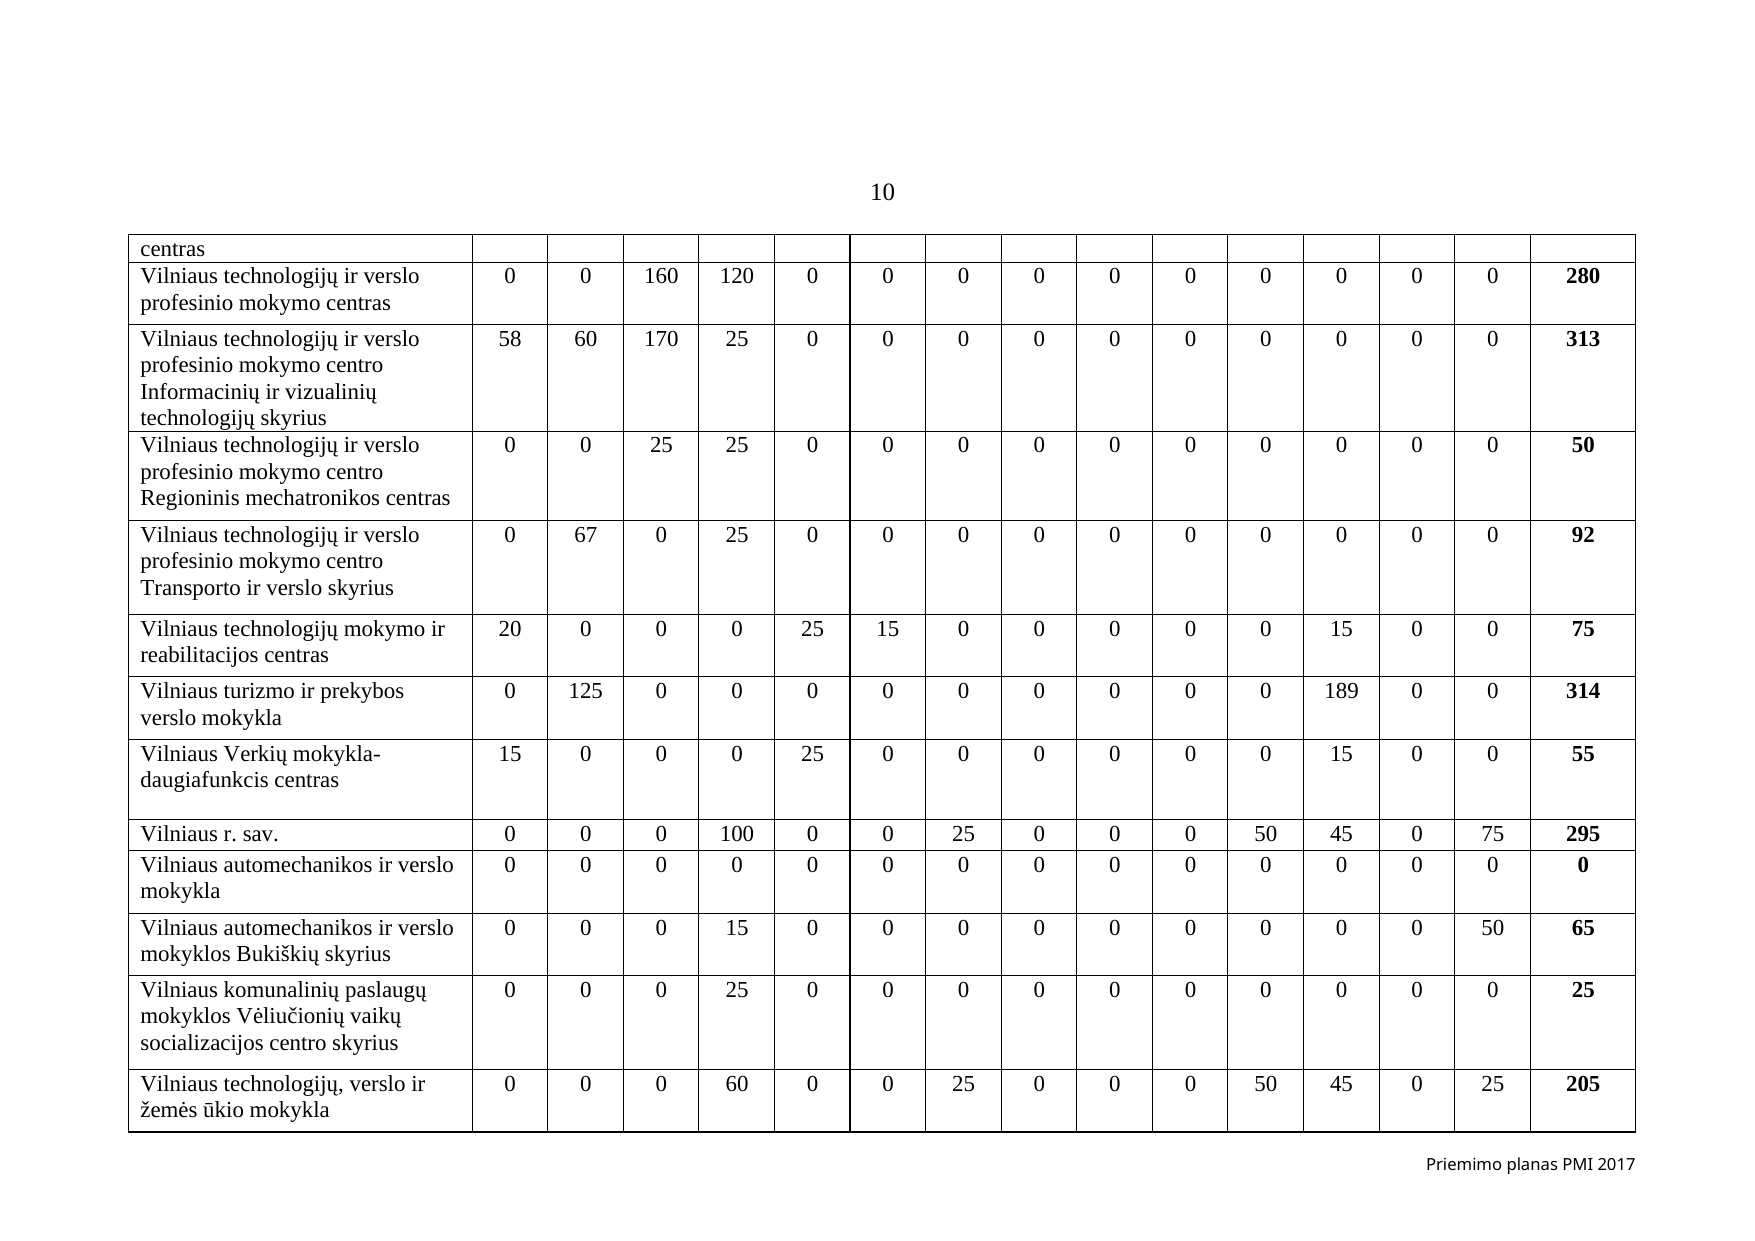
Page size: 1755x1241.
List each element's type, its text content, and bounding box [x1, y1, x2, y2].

table_cell 25 [624, 432, 698, 520]
table_cell Vilniaus automechanikos ir verslo mokyklos Bukiškių skyrius [129, 914, 472, 975]
table_cell 0 [926, 432, 1001, 520]
table_cell 0 [473, 976, 547, 1069]
table_cell Vilniaus technologijų ir verslo profesinio mokymo centras [129, 263, 472, 324]
table_cell 0 [1455, 432, 1530, 520]
table_cell 0 [926, 325, 1001, 431]
table_cell Vilniaus komunalinių paslaugų mokyklos Vėliučionių vaikų socializacijos centro skyrius [129, 976, 472, 1069]
table_cell 0 [775, 263, 849, 324]
table_cell 0 [1380, 1070, 1454, 1131]
table_cell 0 [699, 615, 774, 676]
table_cell 0 [548, 432, 623, 520]
table_cell 0 [775, 851, 849, 913]
table_cell 0 [1228, 914, 1303, 975]
table_cell 50 [1455, 914, 1530, 975]
table_cell Vilniaus turizmo ir prekybos verslo mokykla [129, 677, 472, 739]
table_cell 0 [851, 677, 925, 739]
table_cell [548, 235, 623, 262]
table_cell 0 [851, 976, 925, 1069]
table_cell 0 [1380, 914, 1454, 975]
table_cell 0 [775, 820, 849, 850]
table_cell 60 [548, 325, 623, 431]
table_cell 0 [473, 851, 547, 913]
table_cell 0 [926, 263, 1001, 324]
table_cell 0 [624, 521, 698, 614]
table_cell 0 [1077, 976, 1152, 1069]
table_cell 100 [699, 820, 774, 850]
table_cell [624, 235, 698, 262]
table_cell 25 [775, 615, 849, 676]
table_cell 0 [1531, 851, 1635, 913]
table_cell 0 [1002, 914, 1076, 975]
table_cell 0 [624, 740, 698, 819]
table_cell 0 [1077, 914, 1152, 975]
table_cell 0 [1077, 615, 1152, 676]
table_cell 0 [1380, 851, 1454, 913]
table_cell 160 [624, 263, 698, 324]
table_cell centras [129, 235, 472, 262]
table_cell 25 [1455, 1070, 1530, 1131]
table_cell 67 [548, 521, 623, 614]
table_cell 0 [775, 432, 849, 520]
table_cell 0 [624, 615, 698, 676]
table_cell 0 [548, 740, 623, 819]
table_cell 25 [775, 740, 849, 819]
table_cell [851, 235, 925, 262]
table_cell [1077, 235, 1152, 262]
table_cell 205 [1531, 1070, 1635, 1131]
table_cell 295 [1531, 820, 1635, 850]
table_cell 0 [1077, 851, 1152, 913]
table_cell 0 [473, 677, 547, 739]
table_cell 25 [699, 325, 774, 431]
table_cell 0 [1002, 615, 1076, 676]
table_cell [1228, 235, 1303, 262]
table_cell 0 [1002, 521, 1076, 614]
table_cell 0 [1153, 1070, 1227, 1131]
table_cell 0 [1304, 976, 1379, 1069]
table_cell 280 [1531, 263, 1635, 324]
table_cell 0 [1380, 820, 1454, 850]
table_cell 0 [1077, 432, 1152, 520]
table_cell 0 [1002, 325, 1076, 431]
table_cell 314 [1531, 677, 1635, 739]
table_cell 50 [1531, 432, 1635, 520]
table_cell 25 [1531, 976, 1635, 1069]
table_cell 0 [1077, 740, 1152, 819]
table_cell 0 [1002, 677, 1076, 739]
table_cell Vilniaus Verkių mokykla-daugiafunkcis centras [129, 740, 472, 819]
table_cell 25 [699, 976, 774, 1069]
table_cell 0 [1380, 432, 1454, 520]
table_cell 0 [926, 914, 1001, 975]
table_cell 0 [1153, 851, 1227, 913]
table_cell 0 [548, 851, 623, 913]
table_cell 15 [851, 615, 925, 676]
table_cell [1380, 235, 1454, 262]
table_cell Vilniaus technologijų, verslo ir žemės ūkio mokykla [129, 1070, 472, 1131]
table_cell 0 [851, 263, 925, 324]
table_cell Vilniaus technologijų ir verslo profesinio mokymo centro Informacinių ir vizualinių technologijų skyrius [129, 325, 472, 431]
table_cell 313 [1531, 325, 1635, 431]
table_cell 0 [1002, 976, 1076, 1069]
table_cell 0 [1153, 432, 1227, 520]
table_cell 0 [1380, 615, 1454, 676]
table_cell 0 [548, 820, 623, 850]
table_cell 125 [548, 677, 623, 739]
table_cell Vilniaus technologijų mokymo ir reabilitacijos centras [129, 615, 472, 676]
table_cell 0 [1077, 521, 1152, 614]
table_cell 0 [473, 263, 547, 324]
table_cell 75 [1455, 820, 1530, 850]
table_cell 0 [548, 615, 623, 676]
table_cell 0 [926, 615, 1001, 676]
table_cell [473, 235, 547, 262]
table_cell 25 [699, 521, 774, 614]
table_cell 0 [1153, 820, 1227, 850]
table_cell 0 [1455, 976, 1530, 1069]
table_cell 0 [775, 1070, 849, 1131]
table_cell Vilniaus r. sav. [129, 820, 472, 850]
table_cell 0 [1380, 740, 1454, 819]
table_cell Vilniaus technologijų ir verslo profesinio mokymo centro Regioninis mechatronikos centras [129, 432, 472, 520]
table_cell 0 [699, 851, 774, 913]
table_cell 0 [1304, 325, 1379, 431]
table_cell 0 [1077, 677, 1152, 739]
table_cell 0 [1304, 432, 1379, 520]
table_cell 0 [1455, 677, 1530, 739]
table_cell 0 [624, 677, 698, 739]
table_cell 25 [699, 432, 774, 520]
table_cell 0 [548, 976, 623, 1069]
table_cell 45 [1304, 820, 1379, 850]
table_cell 0 [775, 976, 849, 1069]
table_cell 0 [1077, 325, 1152, 431]
table_cell 15 [1304, 615, 1379, 676]
table_cell 0 [1455, 521, 1530, 614]
table_cell 0 [775, 677, 849, 739]
table_cell 0 [926, 677, 1001, 739]
table_cell 0 [1455, 325, 1530, 431]
table_cell 0 [1153, 521, 1227, 614]
table_cell 0 [1153, 677, 1227, 739]
table_cell 0 [699, 677, 774, 739]
table_cell 50 [1228, 1070, 1303, 1131]
table_cell 0 [1380, 263, 1454, 324]
table_cell 0 [1228, 263, 1303, 324]
table_cell 0 [851, 740, 925, 819]
table_cell 65 [1531, 914, 1635, 975]
table_cell 50 [1228, 820, 1303, 850]
table_cell 0 [1380, 325, 1454, 431]
table_cell 0 [851, 325, 925, 431]
table_cell [699, 235, 774, 262]
table_cell [1304, 235, 1379, 262]
table_cell 58 [473, 325, 547, 431]
table_cell [1455, 235, 1530, 262]
table_cell 20 [473, 615, 547, 676]
table_cell 0 [926, 521, 1001, 614]
table_cell 55 [1531, 740, 1635, 819]
table_cell 0 [1153, 325, 1227, 431]
table_cell 0 [624, 851, 698, 913]
table_cell 0 [473, 1070, 547, 1131]
table_cell Vilniaus technologijų ir verslo profesinio mokymo centro Transporto ir verslo skyrius [129, 521, 472, 614]
table_cell 0 [1077, 1070, 1152, 1131]
table_cell 0 [1380, 976, 1454, 1069]
table_cell 0 [775, 325, 849, 431]
table_cell 0 [699, 740, 774, 819]
table_cell [1002, 235, 1076, 262]
table_cell 0 [624, 976, 698, 1069]
table_cell 0 [1455, 740, 1530, 819]
table_cell 25 [926, 1070, 1001, 1131]
table_cell 0 [1228, 615, 1303, 676]
table_cell 0 [1153, 976, 1227, 1069]
table_cell 45 [1304, 1070, 1379, 1131]
table_cell [1153, 235, 1227, 262]
table_cell 0 [1002, 851, 1076, 913]
table_cell 0 [1455, 263, 1530, 324]
table_cell 92 [1531, 521, 1635, 614]
table_cell 15 [473, 740, 547, 819]
table_cell 170 [624, 325, 698, 431]
table_cell 25 [926, 820, 1001, 850]
table_cell 0 [473, 521, 547, 614]
table_cell 0 [851, 432, 925, 520]
table_cell Vilniaus automechanikos ir verslo mokykla [129, 851, 472, 913]
table_cell 0 [1153, 914, 1227, 975]
table_cell 189 [1304, 677, 1379, 739]
table_cell 0 [1228, 325, 1303, 431]
table_cell 0 [1228, 432, 1303, 520]
table_cell 0 [1228, 976, 1303, 1069]
table_cell 0 [1153, 740, 1227, 819]
table_cell 120 [699, 263, 774, 324]
table_cell 0 [473, 820, 547, 850]
table_cell 0 [1304, 851, 1379, 913]
table_cell 0 [1002, 740, 1076, 819]
table_cell 0 [851, 914, 925, 975]
table_cell 0 [548, 1070, 623, 1131]
table_cell 0 [926, 976, 1001, 1069]
table_cell 0 [473, 432, 547, 520]
table_cell 0 [851, 521, 925, 614]
table_cell 0 [926, 851, 1001, 913]
table_cell [926, 235, 1001, 262]
table_cell 0 [548, 914, 623, 975]
table_cell 0 [473, 914, 547, 975]
table_cell 60 [699, 1070, 774, 1131]
table_cell 15 [699, 914, 774, 975]
table_cell 0 [1002, 432, 1076, 520]
table_cell 0 [851, 1070, 925, 1131]
table_cell 0 [851, 820, 925, 850]
table_cell 15 [1304, 740, 1379, 819]
table_cell 0 [775, 914, 849, 975]
table_cell 0 [1077, 263, 1152, 324]
table_cell 0 [1304, 263, 1379, 324]
table_cell 0 [775, 521, 849, 614]
table_cell 0 [1455, 851, 1530, 913]
table_cell 0 [1153, 263, 1227, 324]
table_cell 0 [1380, 521, 1454, 614]
table_cell 0 [1002, 820, 1076, 850]
table_cell 0 [1304, 521, 1379, 614]
table_cell 0 [1153, 615, 1227, 676]
table_cell 0 [624, 1070, 698, 1131]
table_cell 0 [624, 820, 698, 850]
table_cell 0 [624, 914, 698, 975]
table_cell 0 [1228, 521, 1303, 614]
table_cell 0 [1304, 914, 1379, 975]
table_cell 0 [1228, 740, 1303, 819]
table_cell 75 [1531, 615, 1635, 676]
table_cell 0 [926, 740, 1001, 819]
table_cell 0 [851, 851, 925, 913]
table_cell 0 [1077, 820, 1152, 850]
table_cell 0 [1380, 677, 1454, 739]
table_cell [1531, 235, 1635, 262]
table_cell 0 [1002, 1070, 1076, 1131]
table_cell 0 [1455, 615, 1530, 676]
table_cell 0 [1228, 677, 1303, 739]
table_cell 0 [1228, 851, 1303, 913]
table_cell [775, 235, 849, 262]
table_cell 0 [1002, 263, 1076, 324]
table_cell 0 [548, 263, 623, 324]
